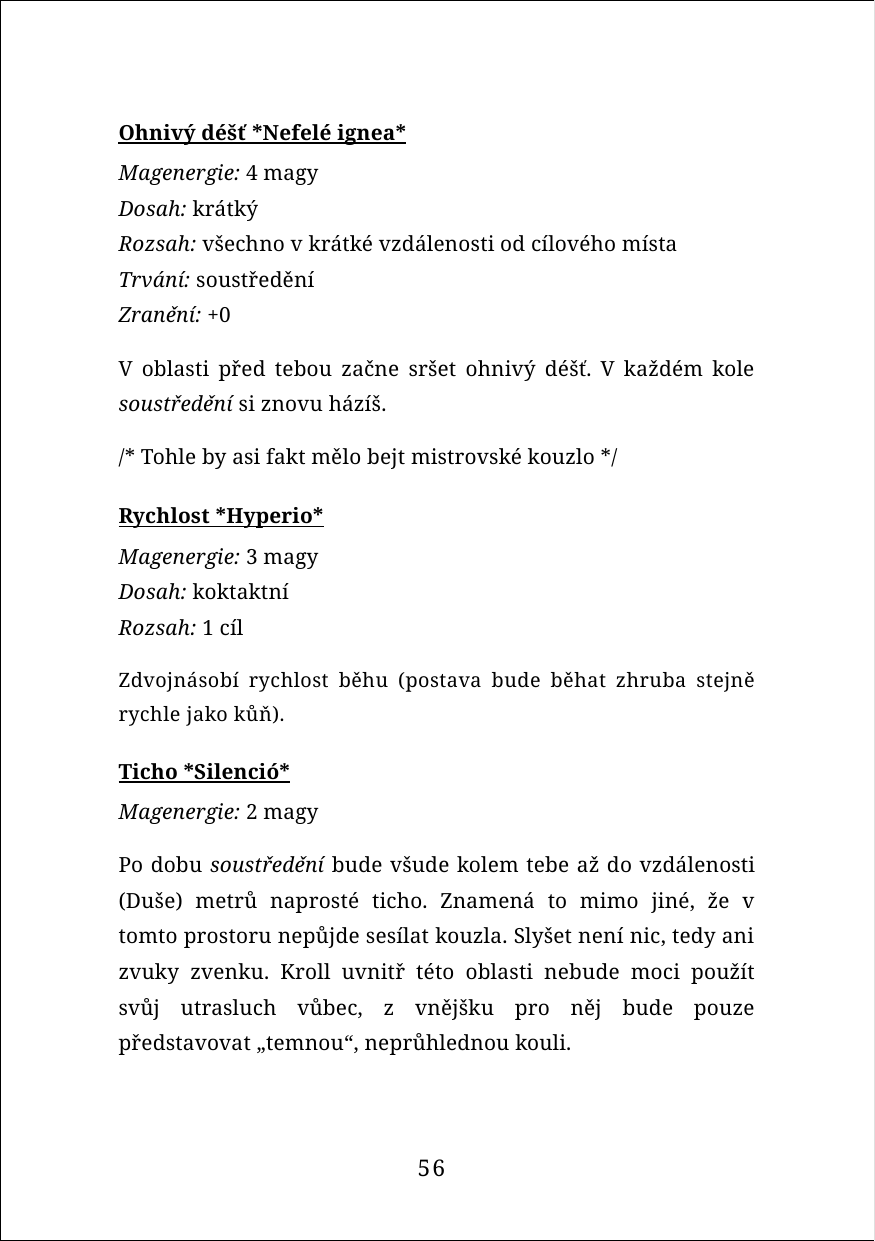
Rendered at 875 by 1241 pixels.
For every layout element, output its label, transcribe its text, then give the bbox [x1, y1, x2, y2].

text Magenergie: 2 magy [118, 797, 756, 826]
text /* Tohle by asi fakt mělo bejt mistrovské kouzlo */ [118, 442, 756, 471]
text Magenergie: 3 magy Dosah: koktaktní Rozsah: 1 cíl [118, 542, 756, 641]
text V oblasti před tebou začne sršet ohnivý déšť. V každém kole soustředění si znovu házíš. [118, 354, 756, 418]
subtitle Rychlost *Hyperio* [118, 502, 756, 530]
subtitle Ticho *Silenció* [118, 757, 756, 786]
subtitle Ohnivý déšť *Nefelé ignea* [118, 118, 756, 147]
text Zdvojnásobí rychlost běhu (postava bude běhat zhruba stejně rychle jako kůň). [118, 666, 756, 727]
text Po dobu soustředění bude všude kolem tebe až do vzdálenosti (Duše) metrů naprosté ticho. Znamená to mimo jiné, že v tomto prostoru nepůjde sesílat kouzla. Slyšet není nic, tedy ani zvuky zvenku. Kroll uvnitř této oblasti nebude moci použít svůj utrasluch vůbec, z vnějšku pro něj bude pouze představovat „temnou“, neprůhlednou kouli. [118, 851, 756, 1057]
text Magenergie: 4 magy Dosah: krátký Rozsah: všechno v krátké vzdálenosti od cílového místa Trvání: soustředění Zranění: +0 [118, 158, 756, 329]
